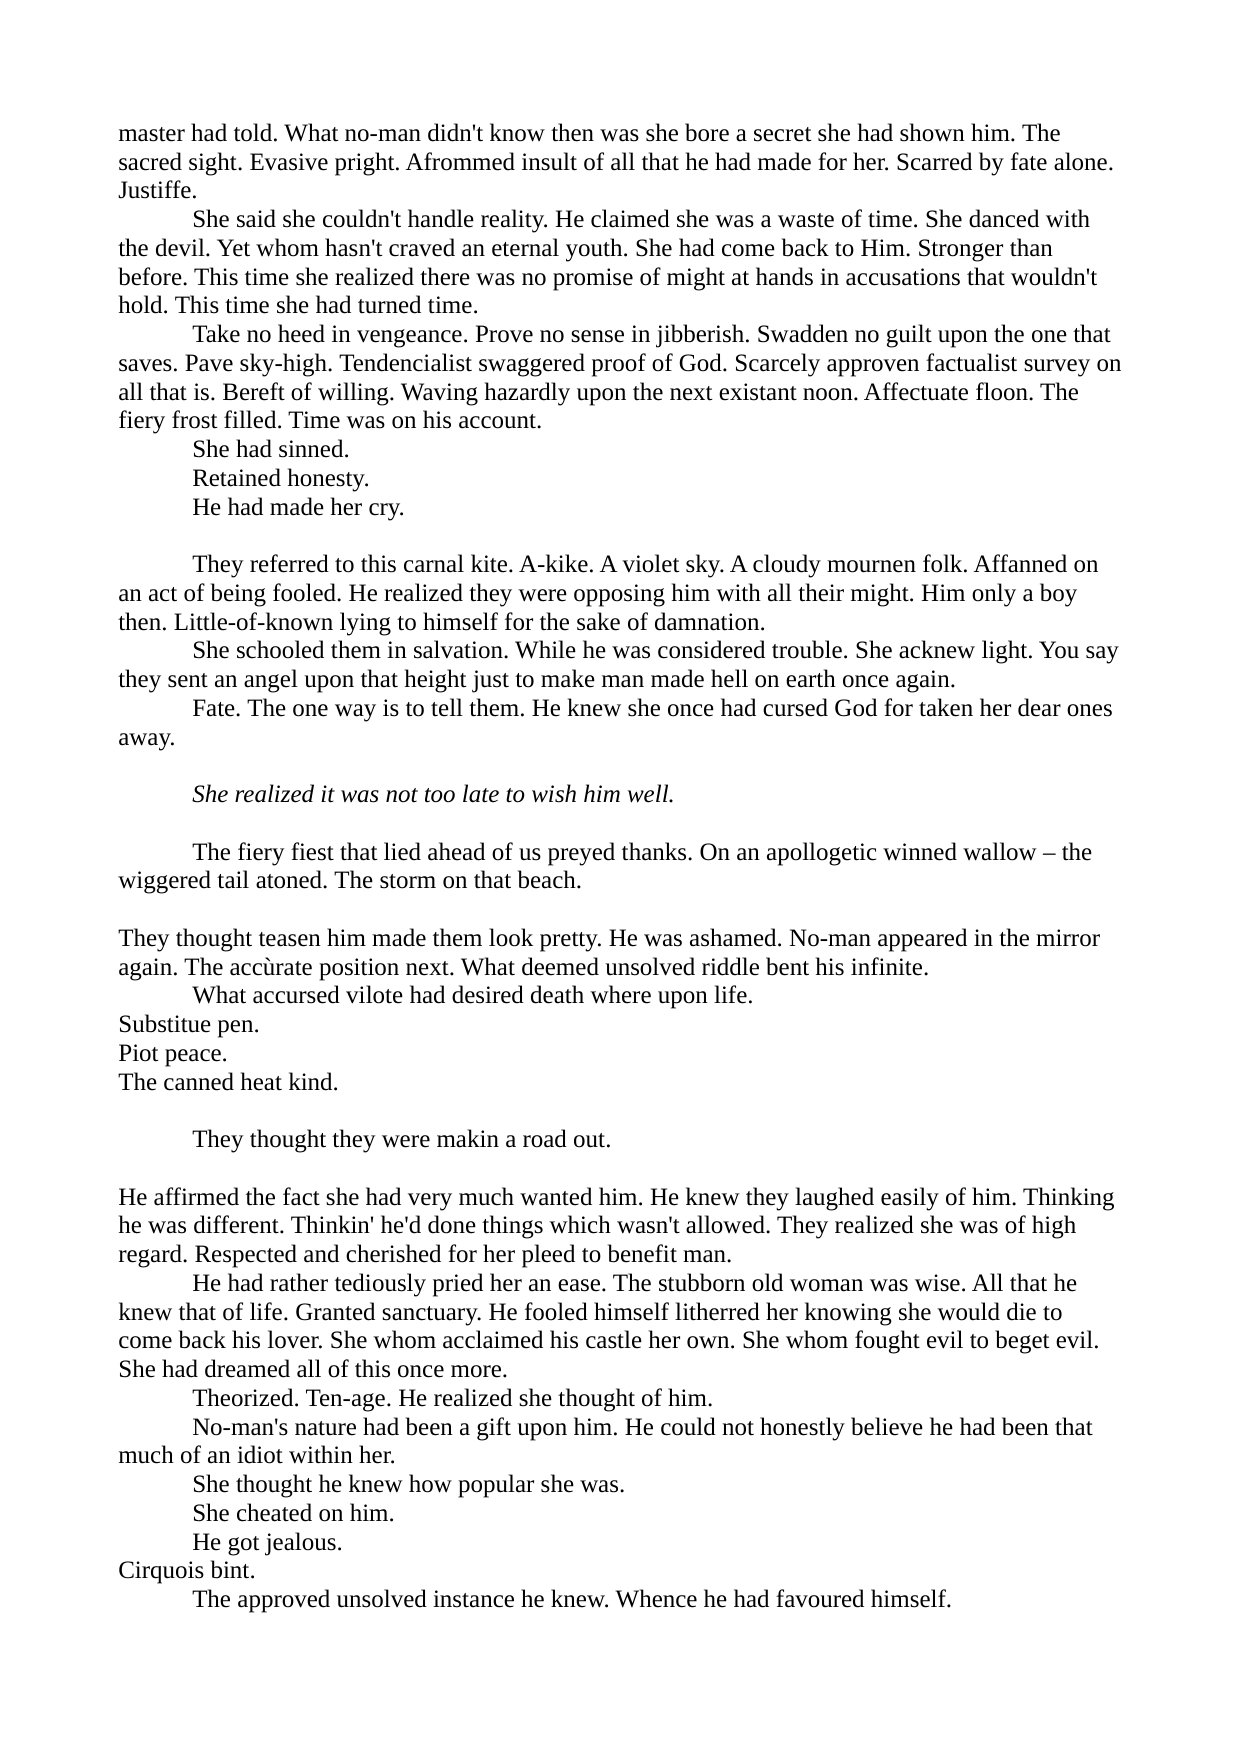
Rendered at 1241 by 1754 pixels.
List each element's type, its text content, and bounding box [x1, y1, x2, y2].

text Substitue pen. [118, 1009, 1122, 1038]
text He had made her cry. [118, 492, 1122, 521]
text master had told. What no-man didn't know then was she bore a secret she had shown him. The sacred sight. Evasive pright. Afrommed insult of all that he had made for her. Scarred by fate alone. Justiffe. [118, 118, 1122, 204]
text She had sinned. [118, 434, 1122, 463]
text Retained honesty. [118, 463, 1122, 492]
text She cheated on him. [118, 1498, 1122, 1527]
text They thought teasen him made them look pretty. He was ashamed. No-man appeared in the mirror again. The accùrate position next. What deemed unsolved riddle bent his infinite. [118, 923, 1122, 981]
text He had rather tediously pried her an ease. The stubborn old woman was wise. All that he knew that of life. Granted sanctuary. He fooled himself litherred her knowing she would die to come back his lover. She whom acclaimed his castle her own. She whom fought evil to beget evil. She had dreamed all of this once more. [118, 1268, 1122, 1383]
text Theorized. Ten-age. He realized she thought of him. [118, 1383, 1122, 1412]
text Take no heed in vengeance. Prove no sense in jibberish. Swadden no guilt upon the one that saves. Pave sky-high. Tendencialist swaggered proof of God. Scarcely approven factualist survey on all that is. Bereft of willing. Waving hazardly upon the next existant noon. Affectuate floon. The fiery frost filled. Time was on his account. [118, 319, 1122, 434]
text What accursed vilote had desired death where upon life. [118, 981, 1122, 1009]
text She thought he knew how popular she was. [118, 1469, 1122, 1498]
text The canned heat kind. [118, 1067, 1122, 1096]
text She schooled them in salvation. While he was considered trouble. She acknew light. You say they sent an angel upon that height just to make man made hell on earth once again. [118, 636, 1122, 693]
text She realized it was not too late to wish him well. [118, 779, 1122, 808]
text She said she couldn't handle reality. He claimed she was a waste of time. She danced with the devil. Yet whom hasn't craved an eternal youth. She had come back to Him. Stronger than before. This time she realized there was no promise of might at hands in accusations that wouldn't hold. This time she had turned time. [118, 204, 1122, 319]
text He affirmed the fact she had very much wanted him. He knew they laughed easily of him. Thinking he was different. Thinkin' he'd done things which wasn't allowed. They realized she was of high regard. Respected and cherished for her pleed to benefit man. [118, 1182, 1122, 1268]
text Piot peace. [118, 1038, 1122, 1067]
text They referred to this carnal kite. A-kike. A violet sky. A cloudy mournen folk. Affanned on an act of being fooled. He realized they were opposing him with all their might. Him only a boy then. Little-of-known lying to himself for the sake of damnation. [118, 549, 1122, 636]
text He got jealous. [118, 1527, 1122, 1556]
text Fate. The one way is to tell them. He knew she once had cursed God for taken her dear ones away. [118, 693, 1122, 751]
text The approved unsolved instance he knew. Whence he had favoured himself. [118, 1584, 1122, 1613]
text Cirquois bint. [118, 1556, 1122, 1584]
text No-man's nature had been a gift upon him. He could not honestly believe he had been that much of an idiot within her. [118, 1412, 1122, 1469]
text The fiery fiest that lied ahead of us preyed thanks. On an apollogetic winned wallow – the wiggered tail atoned. The storm on that beach. [118, 837, 1122, 894]
text They thought they were makin a road out. [118, 1124, 1122, 1153]
